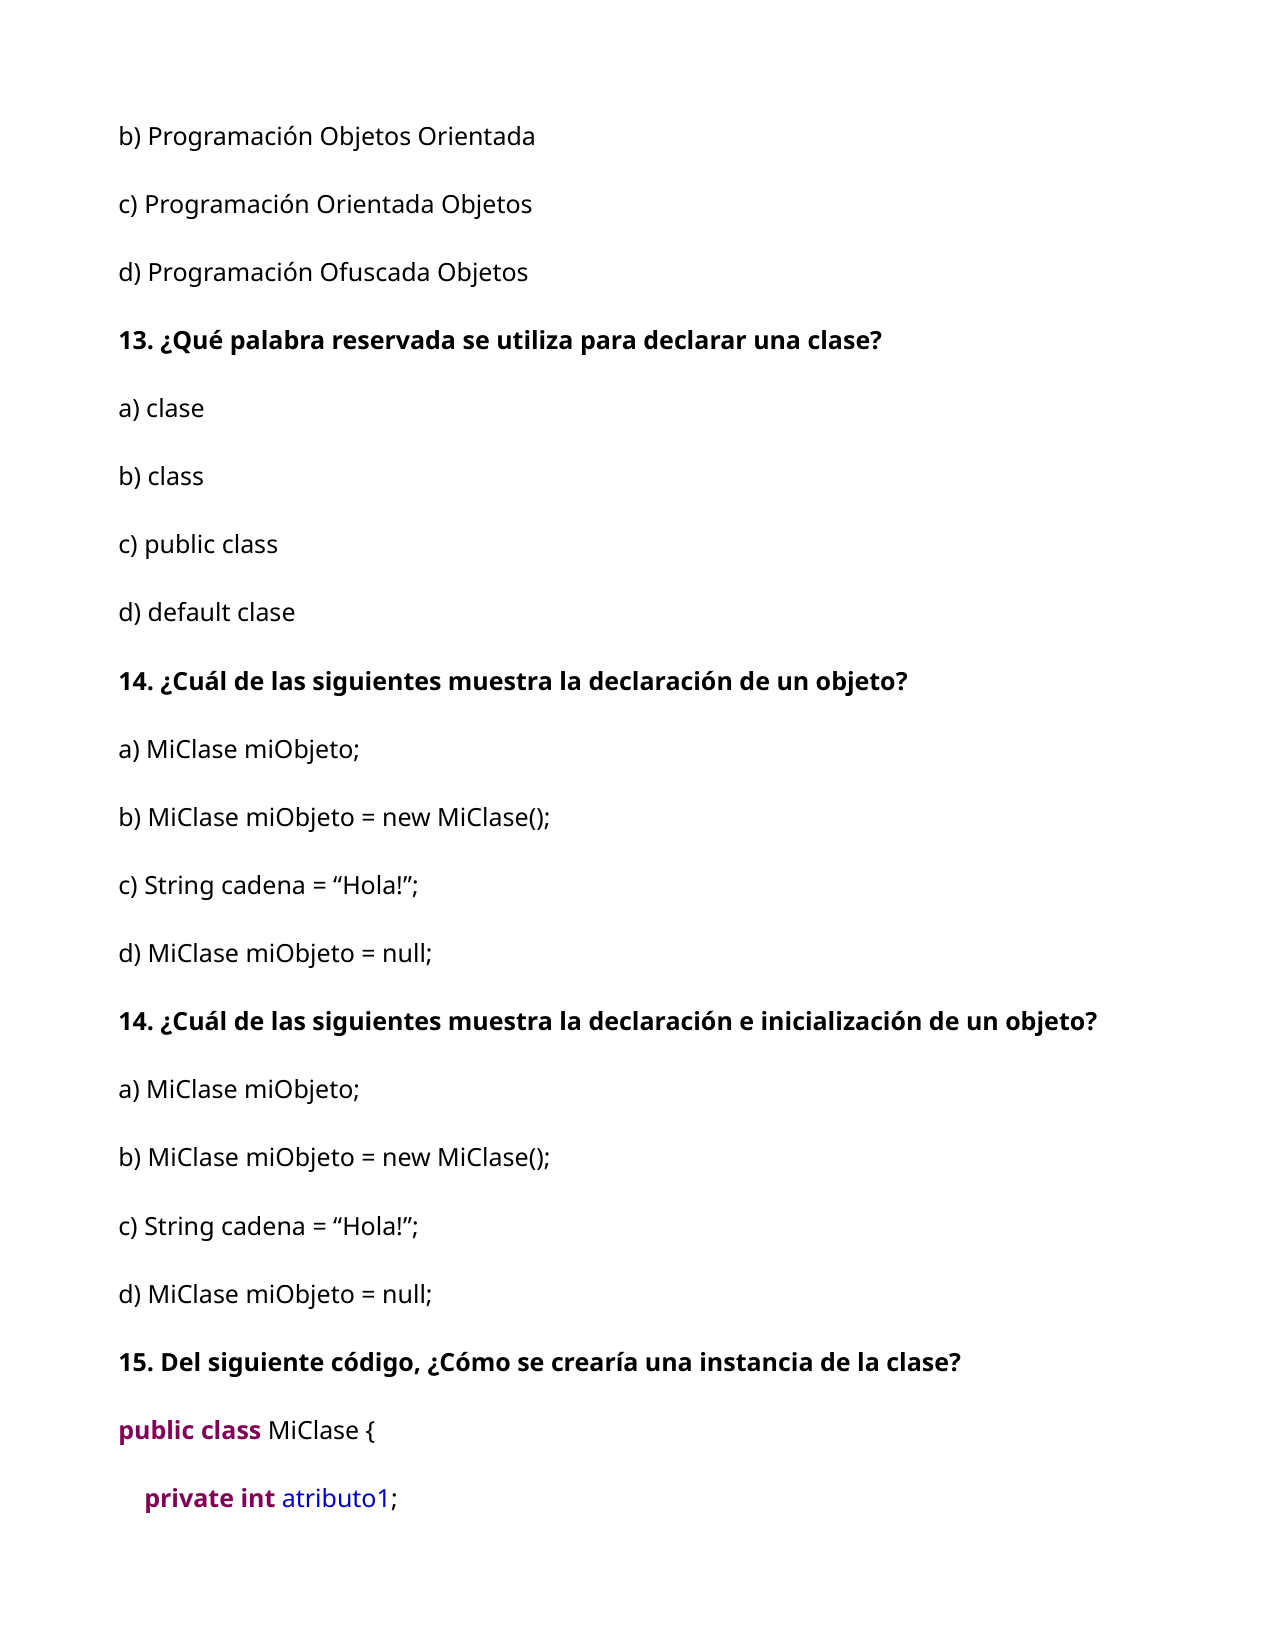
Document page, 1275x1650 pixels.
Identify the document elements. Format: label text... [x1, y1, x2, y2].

text b) MiClase miObjeto = new MiClase(); [118, 799, 1157, 833]
text d) MiClase miObjeto = null; [118, 936, 1157, 970]
text c) String cadena = “Hola!”; [118, 1208, 1157, 1242]
text b) MiClase miObjeto = new MiClase(); [118, 1140, 1157, 1174]
text d) Programación Ofuscada Objetos [118, 254, 1157, 288]
text d) MiClase miObjeto = null; [118, 1276, 1157, 1310]
text 14. ¿Cuál de las siguientes muestra la declaración de un objeto? [118, 663, 1157, 697]
text a) MiClase miObjeto; [118, 1072, 1157, 1106]
text d) default clase [118, 595, 1157, 629]
text c) Programación Orientada Objetos [118, 186, 1157, 220]
text private int atributo1; [118, 1481, 1157, 1515]
text b) class [118, 459, 1157, 493]
text public class MiClase { [118, 1412, 1157, 1447]
text a) clase [118, 391, 1157, 425]
text a) MiClase miObjeto; [118, 731, 1157, 765]
text 14. ¿Cuál de las siguientes muestra la declaración e inicialización de un objeto? [118, 1004, 1157, 1038]
text 13. ¿Qué palabra reservada se utiliza para declarar una clase? [118, 322, 1157, 357]
text b) Programación Objetos Orientada [118, 118, 1157, 152]
text c) String cadena = “Hola!”; [118, 867, 1157, 902]
text c) public class [118, 527, 1157, 561]
text 15. Del siguiente código, ¿Cómo se crearía una instancia de la clase? [118, 1344, 1157, 1378]
